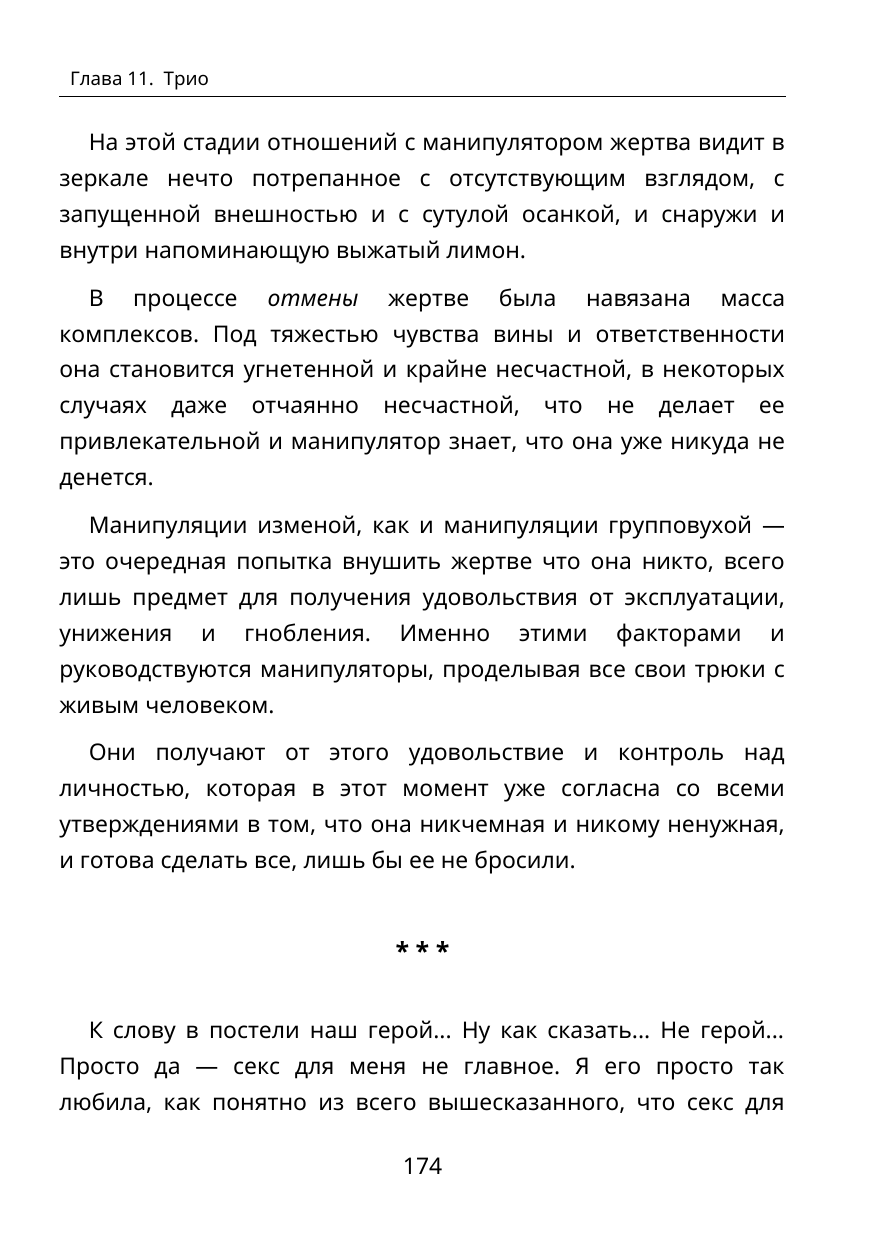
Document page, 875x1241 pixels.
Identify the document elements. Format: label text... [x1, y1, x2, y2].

subtitle * * * [59, 933, 786, 967]
text На этой стадии отношений с манипулятором жертва видит в зеркале нечто потрепанное с отсутствующим взглядом, с запущенной внешностью и с сутулой осанкой, и снаружи и внутри напоминающую выжатый лимон. [59, 126, 786, 265]
text К слову в постели наш герой... Ну как сказать... Не герой... Просто да — секс для меня не главное. Я его просто так любила, как понятно из всего вышесказанного, что секс для [59, 1014, 786, 1117]
text В процессе отмены жертве была навязана масса комплексов. Под тяжестью чувства вины и ответственности она становится угнетенной и крайне несчастной, в некоторых случаях даже отчаянно несчастной, что не делает ее привлекательной и манипулятор знает, что она уже никуда не денется. [59, 282, 786, 492]
text Манипуляции изменой, как и манипуляции групповухой — это очередная попытка внушить жертве что она никто, всего лишь предмет для получения удовольствия от эксплуатации, унижения и гнобления. Именно этими факторами и руководствуются манипуляторы, проделывая все свои трюки с живым человеком. [59, 509, 786, 720]
text Они получают от этого удовольствие и контроль над личностью, которая в этот момент уже согласна со всеми утверждениями в том, что она никчемная и никому ненужная, и готова сделать все, лишь бы ее не бросили. [59, 736, 786, 875]
